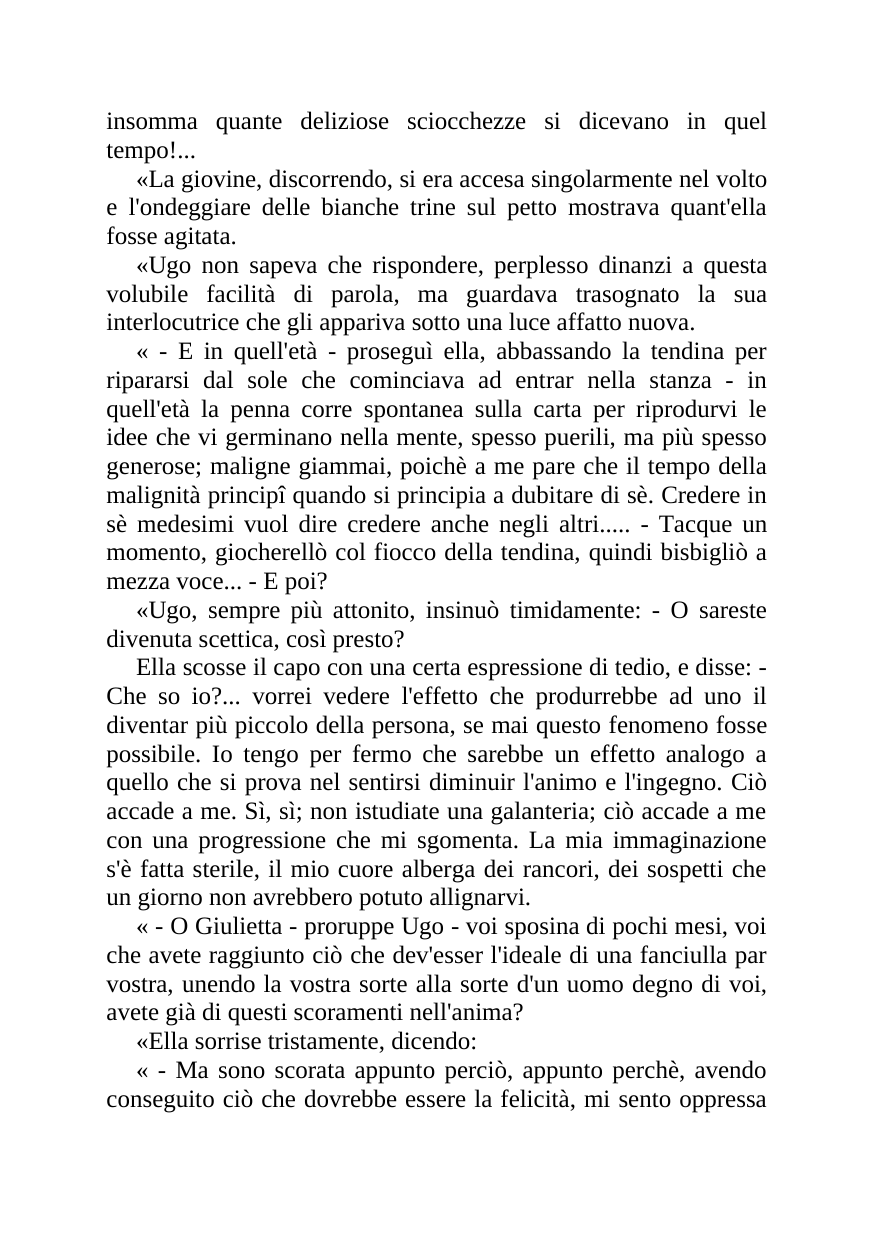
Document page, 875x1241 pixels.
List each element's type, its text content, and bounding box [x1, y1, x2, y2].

text «La giovine, discorrendo, si era accesa singolarmente nel volto e l'ondeggiare delle bianche trine sul petto mostrava quant'ella fosse agitata. [106, 164, 768, 250]
text « - E in quell'età - proseguì ella, abbassando la tendina per ripararsi dal sole che cominciava ad entrar nella stanza - in quell'età la penna corre spontanea sulla carta per riprodurvi le idee che vi germinano nella mente, spesso puerili, ma più spesso generose; maligne giammai, poichè a me pare che il tempo della malignità principî quando si principia a dubitare di sè. Credere in sè medesimi vuol dire credere anche negli altri..... - Tacque un momento, giocherellò col fiocco della tendina, quindi bisbigliò a mezza voce... - E poi? [106, 336, 768, 595]
text «Ugo, sempre più attonito, insinuò timidamente: - O sareste divenuta scettica, così presto? [106, 595, 768, 652]
text insomma quante deliziose sciocchezze si dicevano in quel tempo!... [106, 106, 768, 164]
text « - O Giulietta - proruppe Ugo - voi sposina di pochi mesi, voi che avete raggiunto ciò che dev'esser l'ideale di una fanciulla par vostra, unendo la vostra sorte alla sorte d'un uomo degno di voi, avete già di questi scoramenti nell'anima? [106, 911, 768, 1026]
text «Ella sorrise tristamente, dicendo: [106, 1026, 768, 1055]
text Ella scosse il capo con una certa espressione di tedio, e disse: - Che so io?... vorrei vedere l'effetto che produrrebbe ad uno il diventar più piccolo della persona, se mai questo fenomeno fosse possibile. Io tengo per fermo che sarebbe un effetto analogo a quello che si prova nel sentirsi diminuir l'animo e l'ingegno. Ciò accade a me. Sì, sì; non istudiate una galanteria; ciò accade a me con una progressione che mi sgomenta. La mia immaginazione s'è fatta sterile, il mio cuore alberga dei rancori, dei sospetti che un giorno non avrebbero potuto allignarvi. [106, 652, 768, 911]
text « - Ma sono scorata appunto perciò, appunto perchè, avendo conseguito ciò che dovrebbe essere la felicità, mi sento oppressa [106, 1055, 768, 1112]
text «Ugo non sapeva che rispondere, perplesso dinanzi a questa volubile facilità di parola, ma guardava trasognato la sua interlocutrice che gli appariva sotto una luce affatto nuova. [106, 250, 768, 336]
